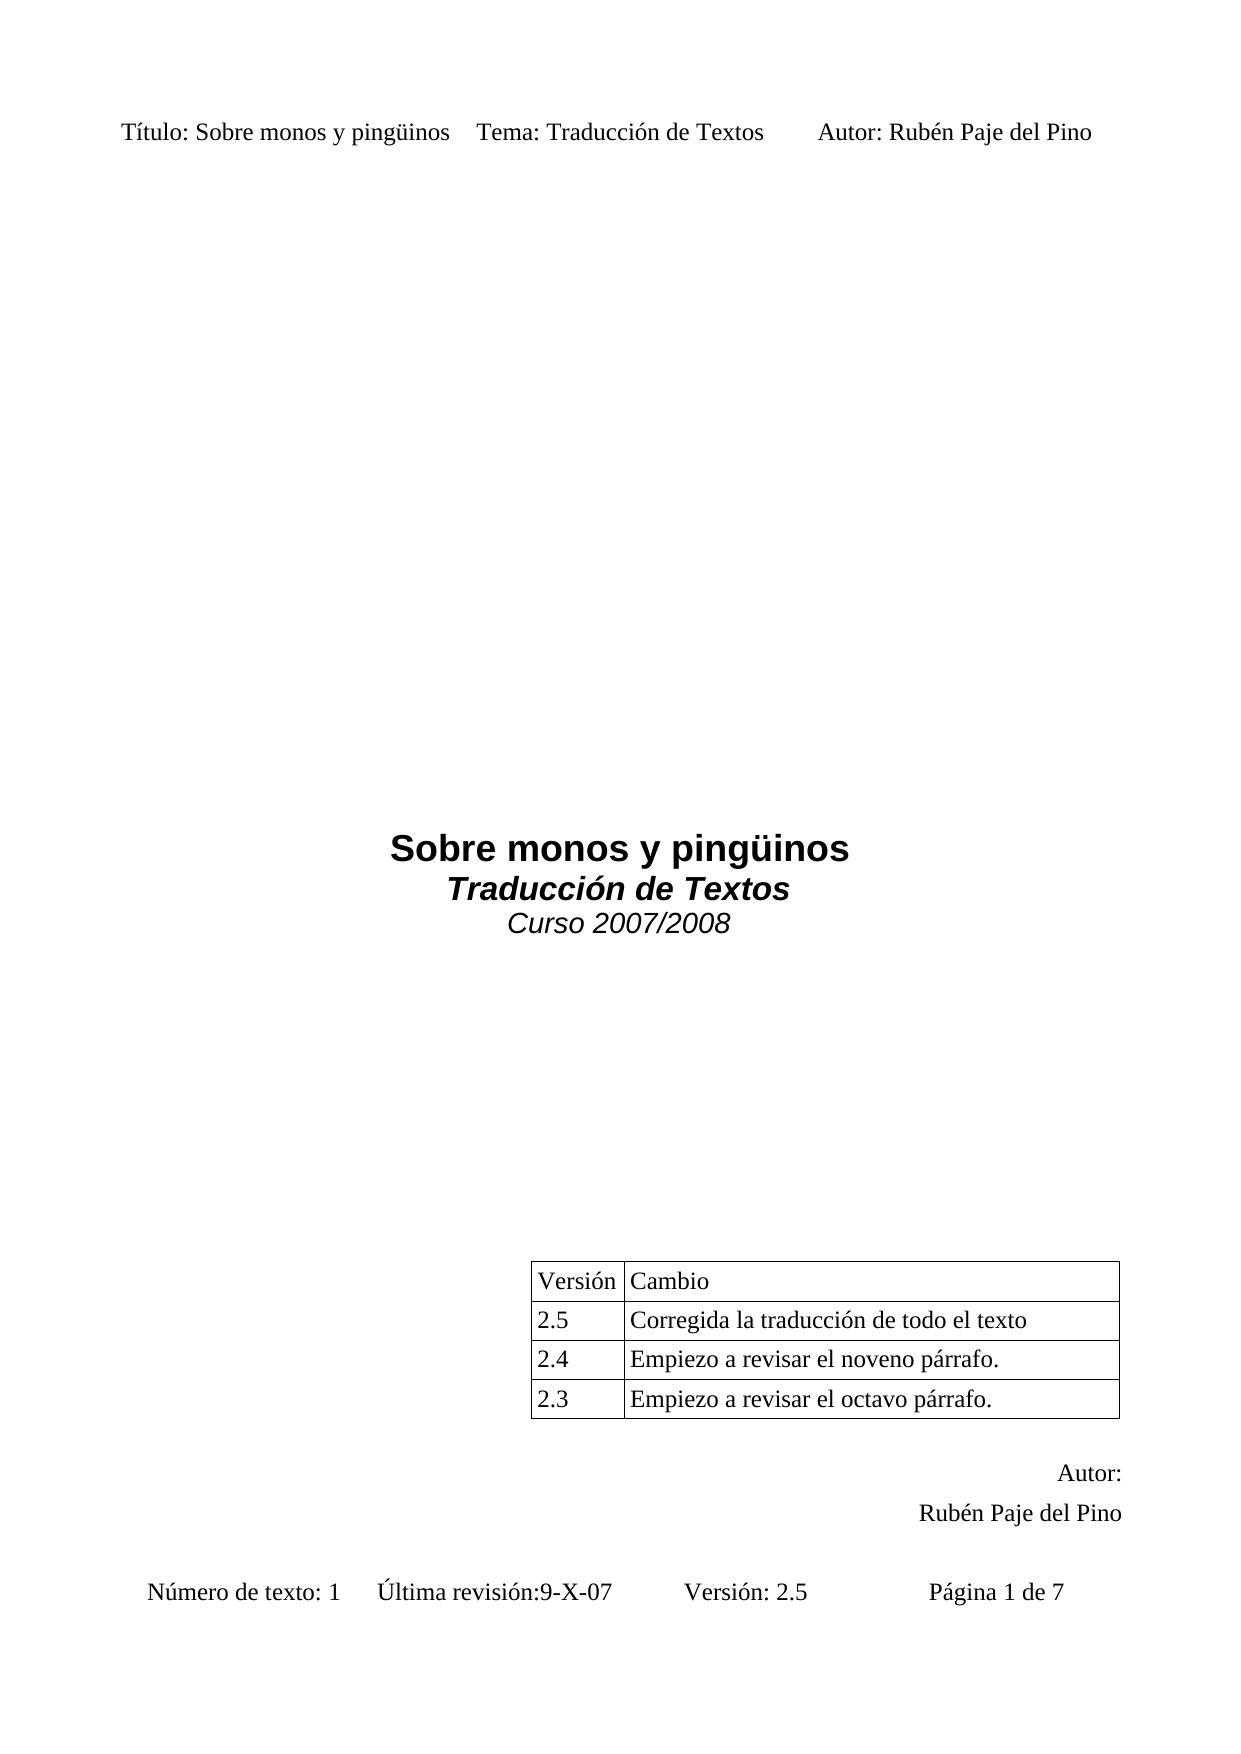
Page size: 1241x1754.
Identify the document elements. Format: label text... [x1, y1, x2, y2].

table_cell Empiezo a revisar el noveno párrafo. [625, 1341, 1119, 1379]
table_cell Corregida la traducción de todo el texto [625, 1302, 1119, 1340]
text Rubén Paje del Pino [118, 1499, 1122, 1527]
text Autor: [118, 1459, 1122, 1486]
table_header Cambio [625, 1262, 1119, 1301]
table_cell 2.4 [532, 1341, 624, 1379]
text Traducción de Textos [118, 870, 1122, 907]
table_cell 2.5 [532, 1302, 624, 1340]
table_cell Empiezo a revisar el octavo párrafo. [625, 1380, 1119, 1418]
text Sobre monos y pingüinos [118, 828, 1122, 870]
table_header Versión [532, 1262, 624, 1301]
text Curso 2007/2008 [118, 907, 1122, 939]
table_cell 2.3 [532, 1380, 624, 1418]
